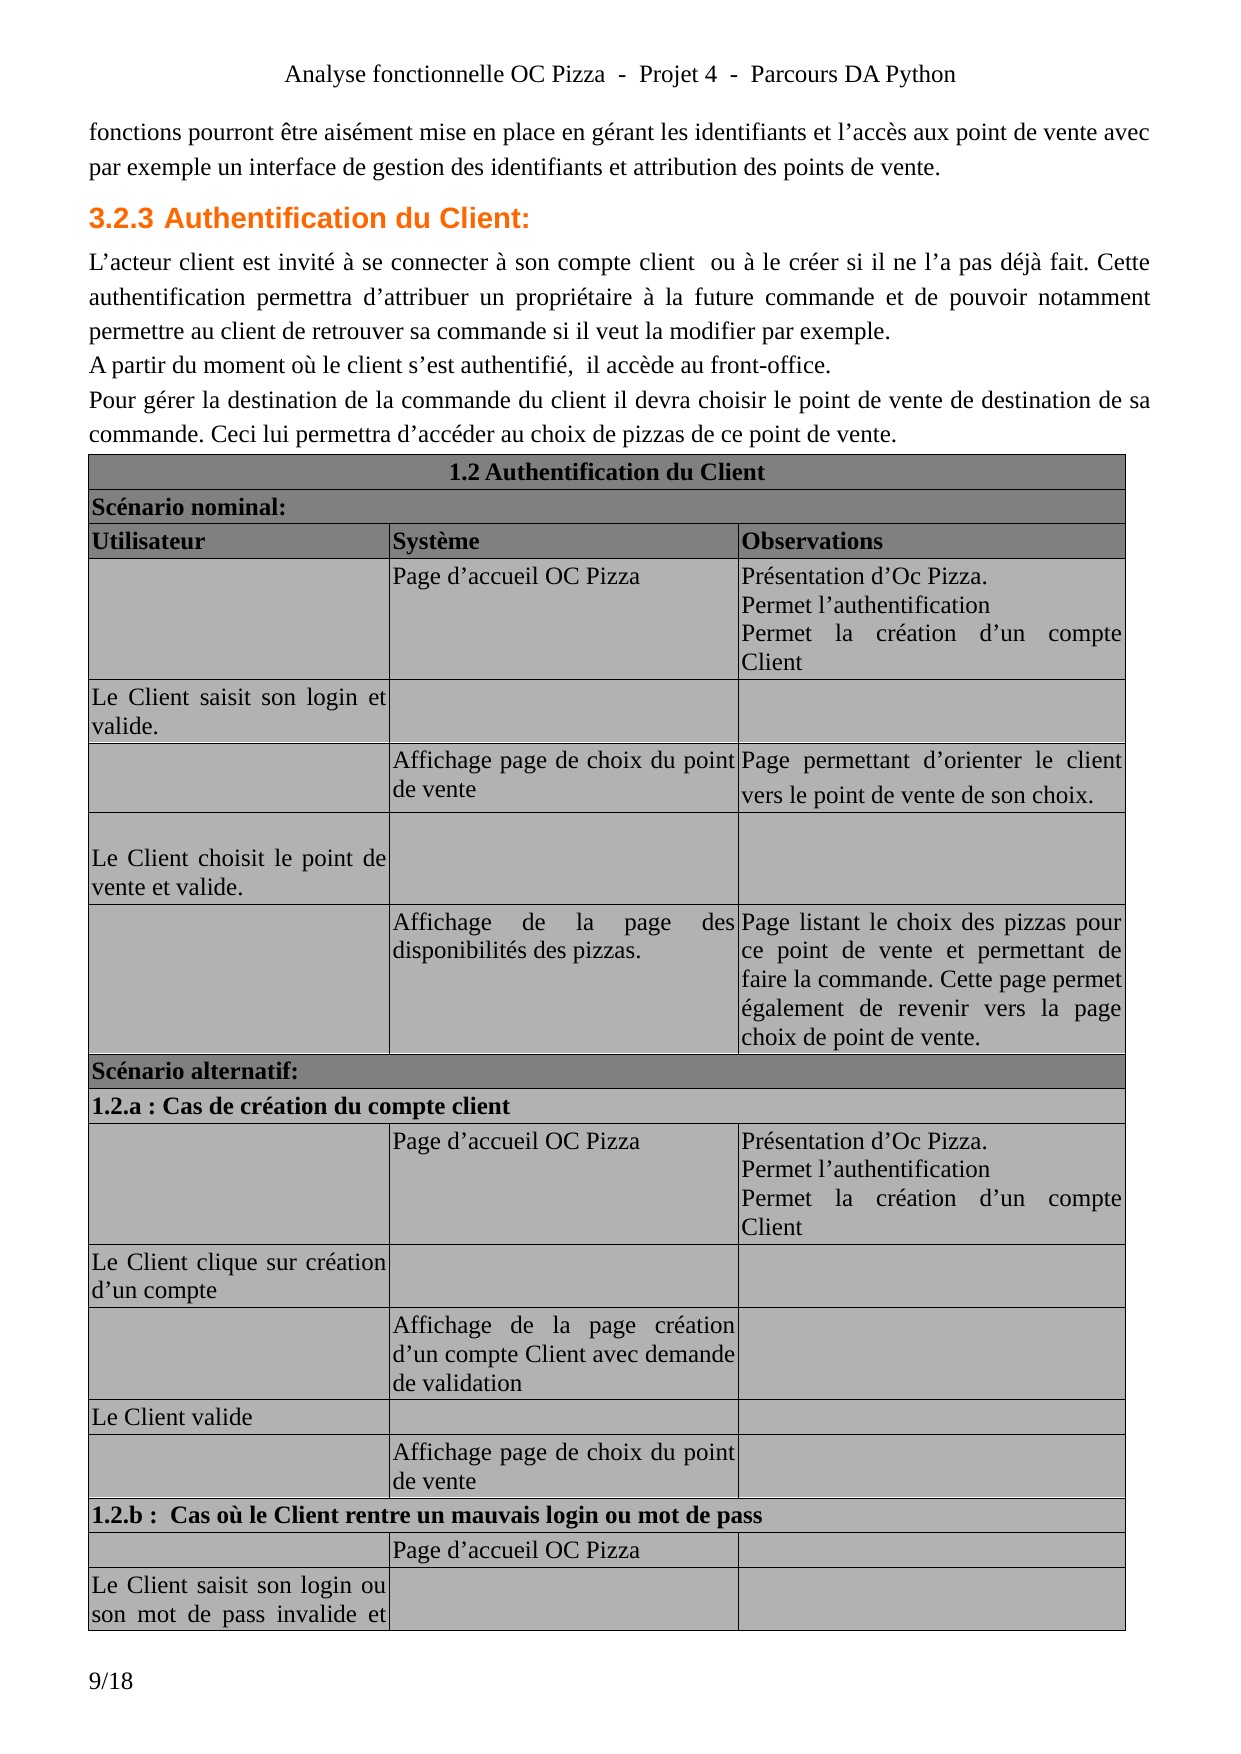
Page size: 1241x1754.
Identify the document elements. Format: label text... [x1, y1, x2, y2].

table_cell Page d’accueil OC Pizza [390, 559, 738, 679]
table_cell Le Client clique sur création d’un compte [89, 1245, 389, 1307]
table_cell Page listant le choix des pizzas pour ce point de vente et permettant de faire la commande. Cette page permet également de revenir vers la page choix de point de vente. [739, 905, 1125, 1053]
table_cell Page d’accueil OC Pizza [390, 1533, 738, 1567]
table_cell Affichage page de choix du point de vente [390, 1435, 738, 1497]
table_cell [390, 1568, 738, 1630]
table_cell Scénario nominal: [89, 490, 1125, 523]
table_cell [739, 1435, 1125, 1497]
table_cell [739, 813, 1125, 904]
text fonctions pourront être aisément mise en place en gérant les identifiants et l’accès aux point de vente avec par exemple un interface de gestion des identifiants et attribution des points de vente. [88, 117, 1152, 181]
text L’acteur client est invité à se connecter à son compte client ou à le créer si il ne l’a pas déjà fait. Cette authentification permettra d’attribuer un propriétaire à la future commande et de pouvoir notamment permettre au client de retrouver sa commande si il veut la modifier par exemple. [88, 247, 1152, 345]
table_cell Affichage de la page des disponibilités des pizzas. [390, 905, 738, 1053]
table_cell [390, 680, 738, 742]
table_cell 1.2.b : Cas où le Client rentre un mauvais login ou mot de pass [89, 1499, 1125, 1532]
table_cell [739, 680, 1125, 742]
table_cell Page d’accueil OC Pizza [390, 1124, 738, 1244]
table_cell [739, 1308, 1125, 1399]
table_cell Le Client saisit son login ou son mot de pass invalide et [89, 1568, 389, 1630]
table_cell [390, 813, 738, 904]
table_cell [739, 1245, 1125, 1307]
table_cell Scénario alternatif: [89, 1055, 1125, 1088]
table_cell [89, 1124, 389, 1244]
table_cell Utilisateur [89, 524, 389, 558]
table_cell [89, 905, 389, 1053]
table_cell Observations [739, 524, 1125, 558]
table_cell Le Client valide [89, 1400, 389, 1434]
table_cell Affichage page de choix du point de vente [390, 744, 738, 812]
table_cell [89, 1533, 389, 1567]
table_cell [390, 1245, 738, 1307]
text A partir du moment où le client s’est authentifié, il accède au front-office. [88, 351, 1152, 379]
table_cell [89, 559, 389, 679]
table_cell [89, 1308, 389, 1399]
table_cell [89, 744, 389, 812]
table_cell Présentation d’Oc Pizza. Permet l’authentification Permet la création d’un compte Client [739, 1124, 1125, 1244]
table_cell [390, 1400, 738, 1434]
table_cell 1.2.a : Cas de création du compte client [89, 1089, 1125, 1123]
table_cell Le Client saisit son login et valide. [89, 680, 389, 742]
table_cell [739, 1533, 1125, 1567]
table_header 1.2 Authentification du Client [89, 455, 1125, 489]
table_cell Page permettant d’orienter le client vers le point de vente de son choix. [739, 744, 1125, 812]
subtitle Authentification du Client: [88, 201, 1152, 234]
table_cell [89, 1435, 389, 1497]
table_cell Système [390, 524, 738, 558]
table_cell Affichage de la page création d’un compte Client avec demande de validation [390, 1308, 738, 1399]
table_cell Présentation d’Oc Pizza. Permet l’authentification Permet la création d’un compte Client [739, 559, 1125, 679]
table_cell [739, 1568, 1125, 1630]
table_cell Le Client choisit le point de vente et valide. [89, 813, 389, 904]
text Pour gérer la destination de la commande du client il devra choisir le point de vente de destination de sa commande. Ceci lui permettra d’accéder au choix de pizzas de ce point de vente. [88, 385, 1152, 448]
table_cell [739, 1400, 1125, 1434]
